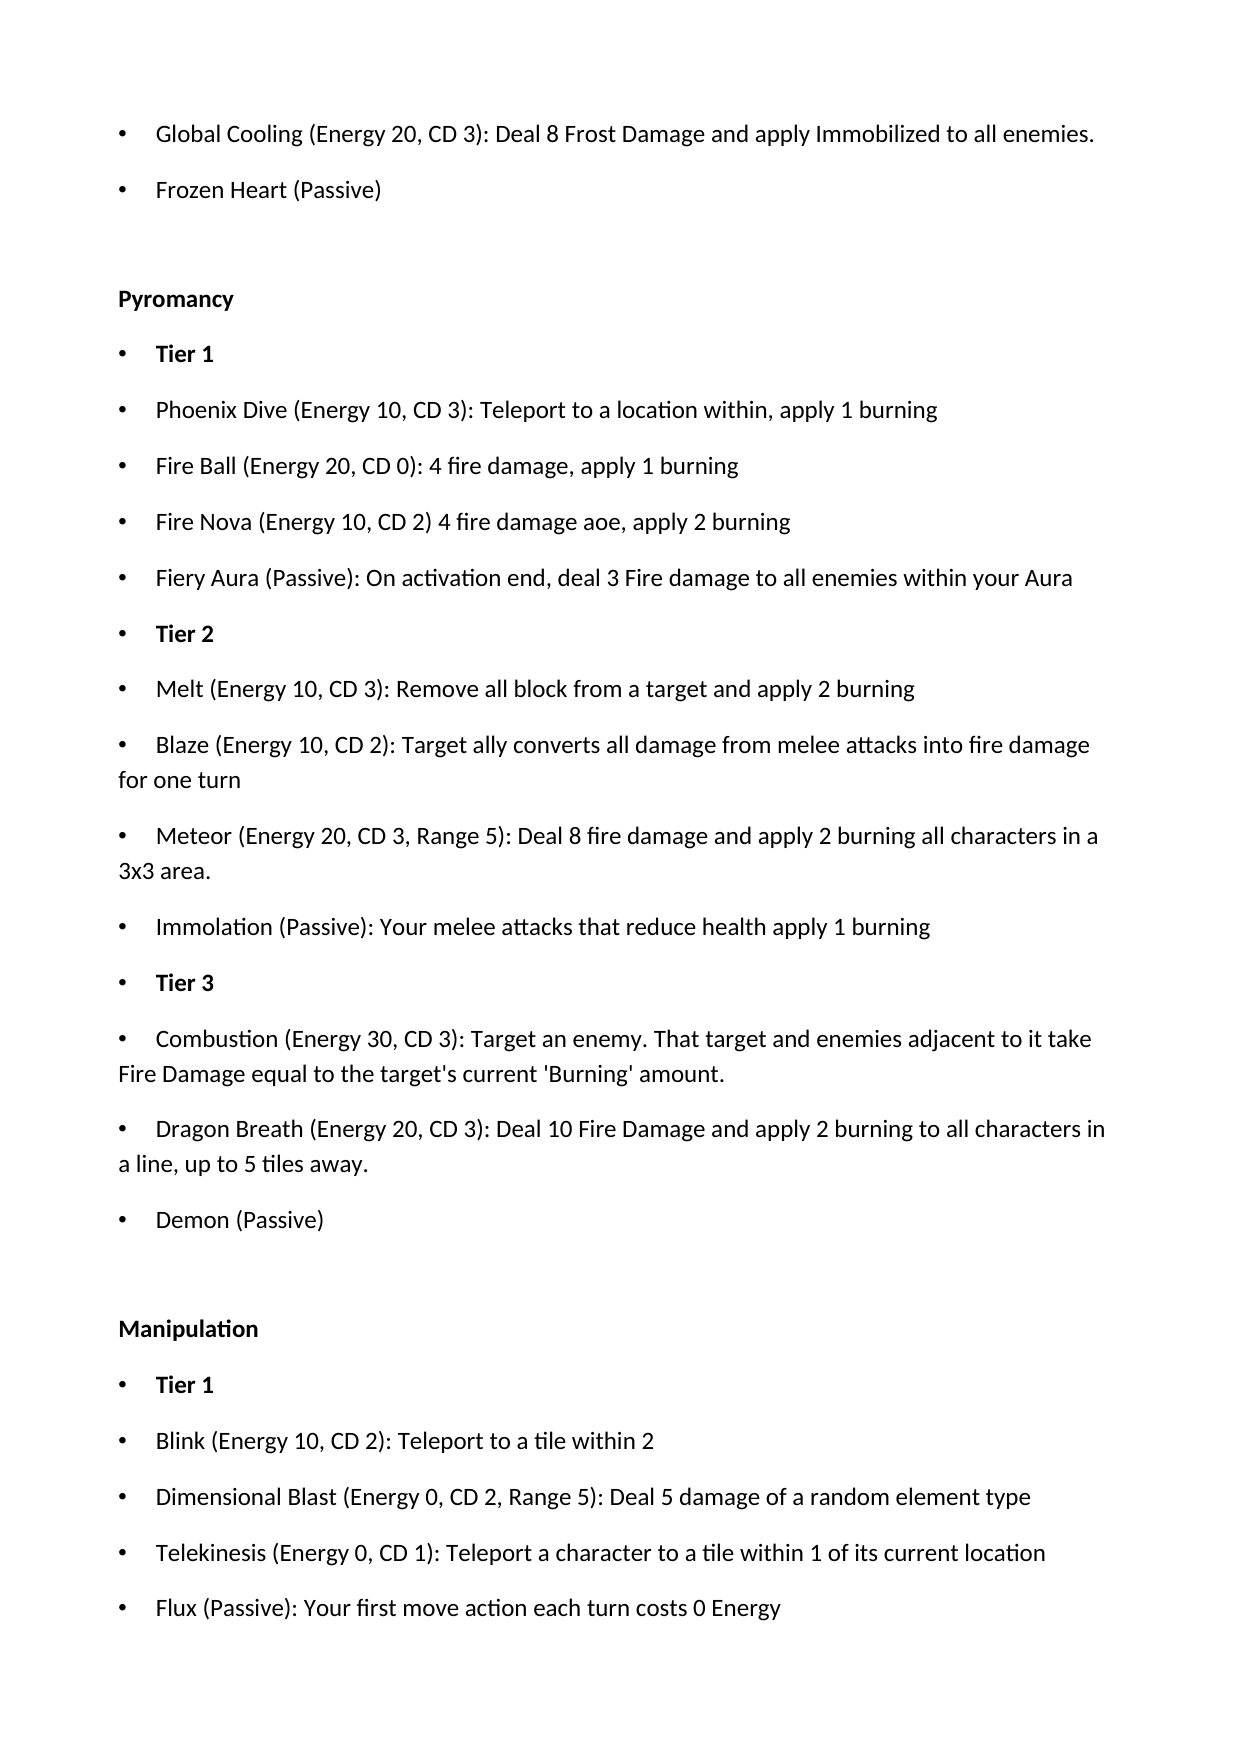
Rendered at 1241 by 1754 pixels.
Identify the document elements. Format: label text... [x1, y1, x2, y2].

list Flux (Passive): Your first move action each turn costs 0 Energy [81, 1592, 1122, 1623]
list Fiery Aura (Passive): On activation end, deal 3 Fire damage to all enemies within your Aura [81, 562, 1122, 592]
list Blaze (Energy 10, CD 2): Target ally converts all damage from melee attacks into fire damage for one turn [81, 729, 1122, 795]
list Demon (Passive) [81, 1204, 1122, 1235]
list Tier 2 [81, 618, 1122, 648]
list Phoenix Dive (Energy 10, CD 3): Teleport to a location within, apply 1 burning [81, 394, 1122, 425]
list Blink (Energy 10, CD 2): Teleport to a tile within 2 [81, 1425, 1122, 1456]
list Melt (Energy 10, CD 3): Remove all block from a target and apply 2 burning [81, 674, 1122, 704]
list Meteor (Energy 20, CD 3, Range 5): Deal 8 fire damage and apply 2 burning all characters in a 3x3 area. [81, 820, 1122, 886]
list Tier 1 [81, 1369, 1122, 1400]
list Immolation (Passive): Your melee attacks that reduce health apply 1 burning [81, 911, 1122, 942]
list Tier 3 [81, 967, 1122, 997]
list Global Cooling (Energy 20, CD 3): Deal 8 Frost Damage and apply Immobilized to all enemies. [81, 118, 1122, 149]
list Tier 1 [81, 339, 1122, 369]
list Fire Ball (Energy 20, CD 0): 4 fire damage, apply 1 burning [81, 450, 1122, 481]
text Pyromancy [118, 283, 1122, 313]
list Combustion (Energy 30, CD 3): Target an enemy. That target and enemies adjacent to it take Fire Damage equal to the target's current 'Burning' amount. [81, 1023, 1122, 1088]
list Frozen Heart (Passive) [81, 174, 1122, 204]
list Telekinesis (Energy 0, CD 1): Teleport a character to a tile within 1 of its current location [81, 1537, 1122, 1567]
text Manipulation [118, 1313, 1122, 1344]
list Fire Nova (Energy 10, CD 2) 4 fire damage aoe, apply 2 burning [81, 506, 1122, 537]
list Dragon Breath (Energy 20, CD 3): Deal 10 Fire Damage and apply 2 burning to all characters in a line, up to 5 tiles away. [81, 1114, 1122, 1179]
list Dimensional Blast (Energy 0, CD 2, Range 5): Deal 5 damage of a random element type [81, 1481, 1122, 1511]
